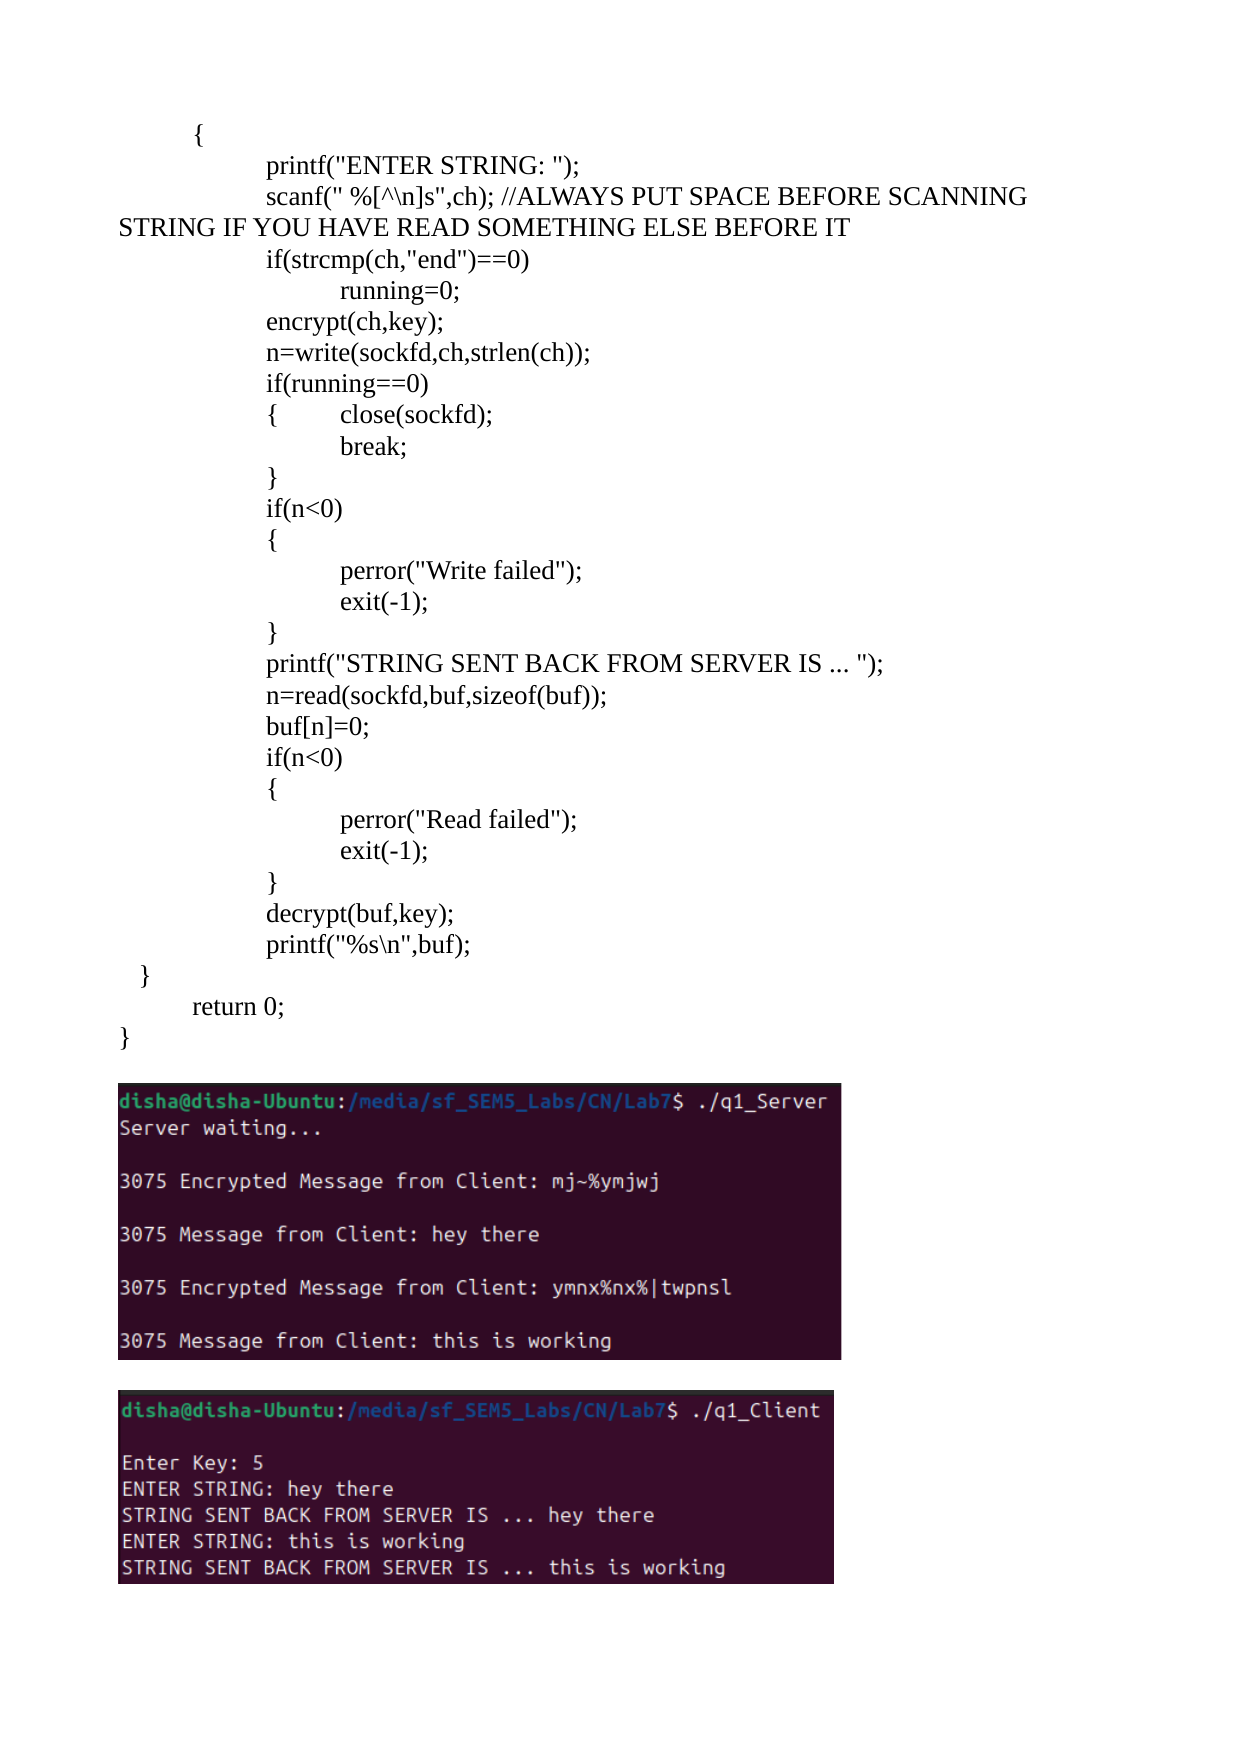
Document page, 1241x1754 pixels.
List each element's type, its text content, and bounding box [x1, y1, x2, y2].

text n=read(sockfd,buf,sizeof(buf)); [118, 679, 1122, 710]
text printf("ENTER STRING: "); [118, 149, 1122, 180]
text buf[n]=0; [118, 710, 1122, 741]
text return 0; [118, 990, 1122, 1021]
text } [118, 959, 1122, 990]
text { [118, 523, 1122, 554]
text printf("%s\n",buf); [118, 928, 1122, 959]
text if(n<0) [118, 492, 1122, 523]
text running=0; [118, 274, 1122, 305]
text } [118, 461, 1122, 492]
text if(running==0) [118, 367, 1122, 398]
text if(strcmp(ch,"end")==0) [118, 243, 1122, 274]
text n=write(sockfd,ch,strlen(ch)); [118, 336, 1122, 367]
text exit(-1); [118, 834, 1122, 866]
text exit(-1); [118, 585, 1122, 616]
text break; [118, 429, 1122, 461]
text { [118, 118, 1122, 149]
text { [118, 772, 1122, 803]
text if(n<0) [118, 741, 1122, 772]
text encrypt(ch,key); [118, 305, 1122, 336]
text } [118, 1021, 1122, 1052]
text perror("Read failed"); [118, 803, 1122, 834]
text } [118, 616, 1122, 648]
text printf("STRING SENT BACK FROM SERVER IS ... "); [118, 648, 1122, 679]
text scanf(" %[^\n]s",ch); //ALWAYS PUT SPACE BEFORE SCANNING STRING IF YOU HAVE READ SOMETHING ELSE BEFORE IT [118, 180, 1122, 243]
text { close(sockfd); [118, 398, 1122, 429]
text } [118, 866, 1122, 897]
text perror("Write failed"); [118, 554, 1122, 585]
text decrypt(buf,key); [118, 897, 1122, 928]
